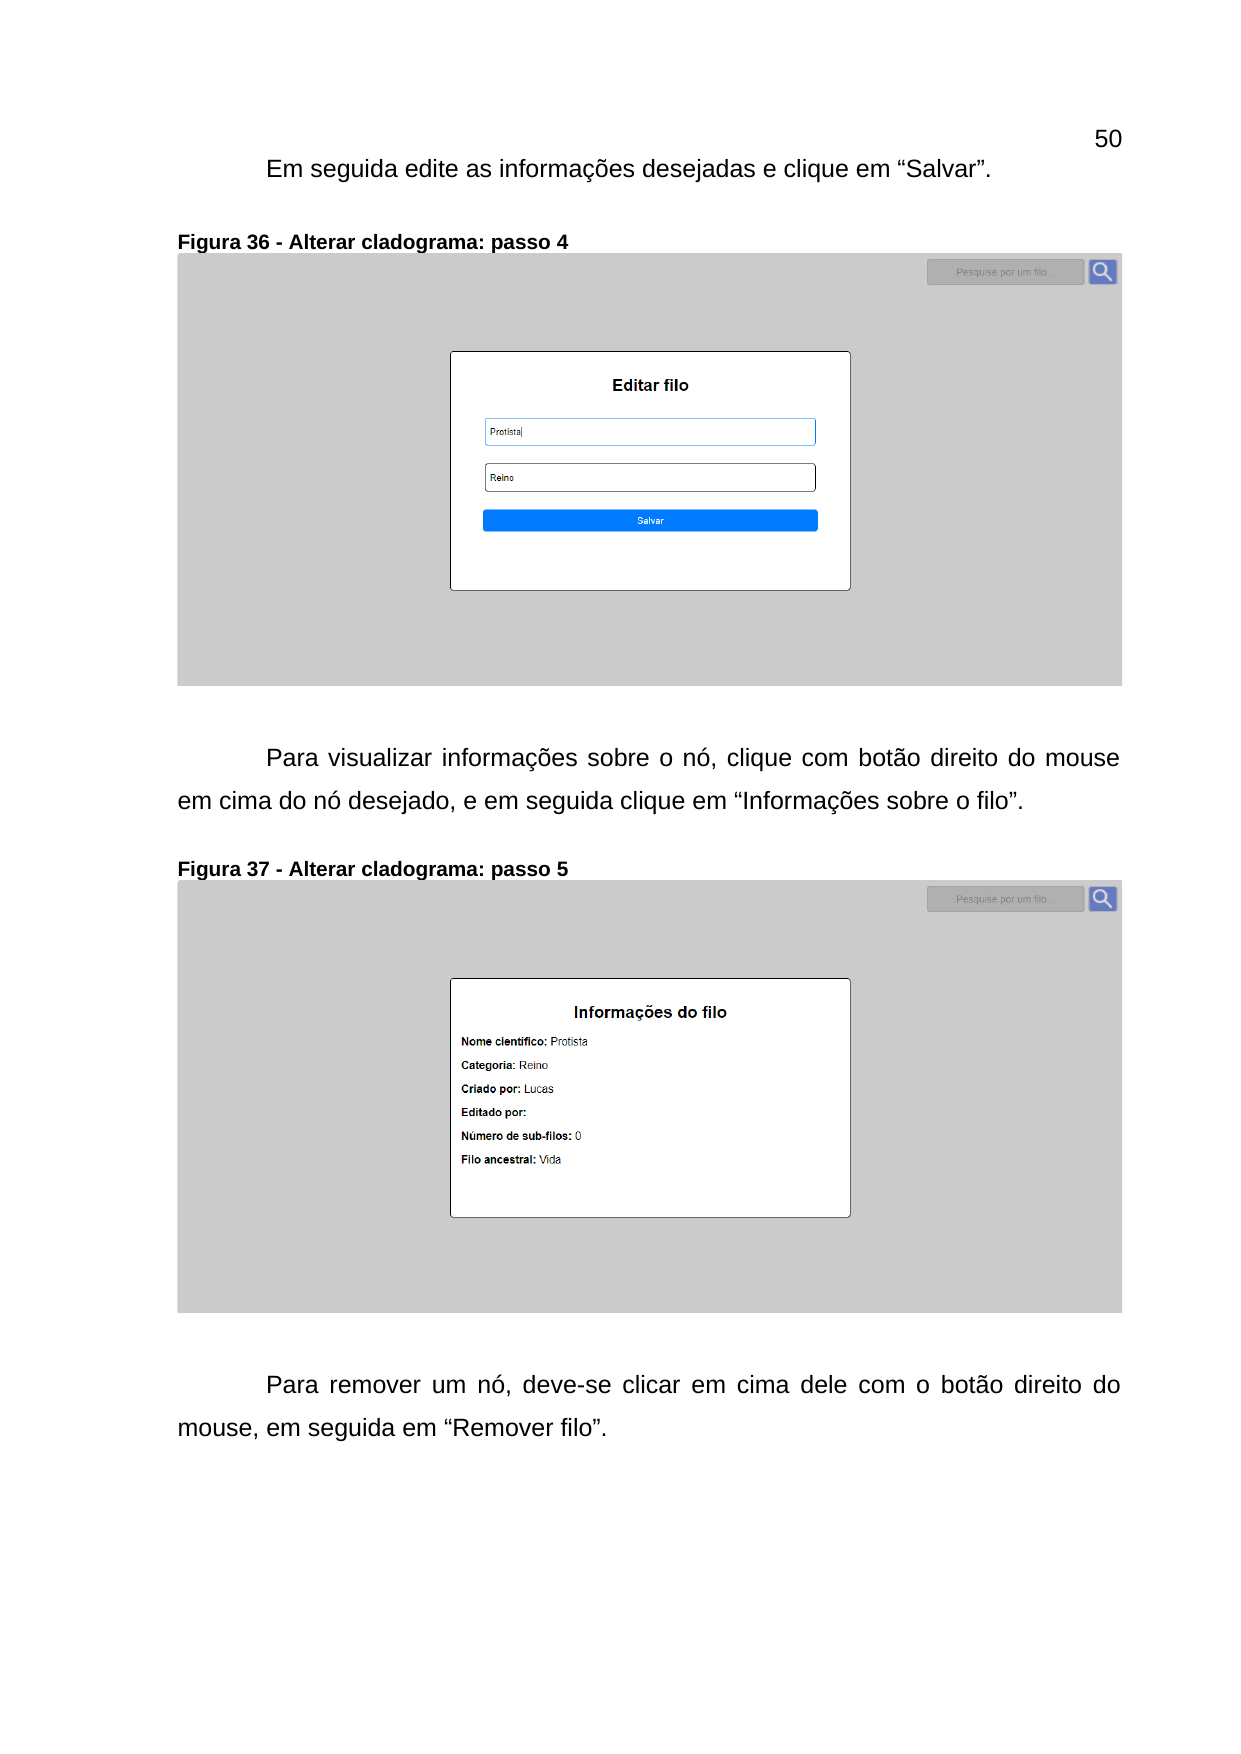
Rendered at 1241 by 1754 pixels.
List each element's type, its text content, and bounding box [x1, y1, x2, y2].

text Figura 36 - Alterar cladograma: passo 4 [177, 230, 1122, 253]
text Em seguida edite as informações desejadas e clique em “Salvar”. [177, 153, 1122, 182]
picture [177, 253, 1123, 686]
text Figura 37 - Alterar cladograma: passo 5 [177, 857, 1122, 880]
picture [177, 880, 1123, 1313]
text Para visualizar informações sobre o nó, clique com botão direito do mouse em cima do nó desejado, e em seguida clique em “Informações sobre o filo”. [177, 743, 1122, 814]
text Para remover um nó, deve-se clicar em cima dele com o botão direito do mouse, em seguida em “Remover filo”. [177, 1370, 1122, 1442]
